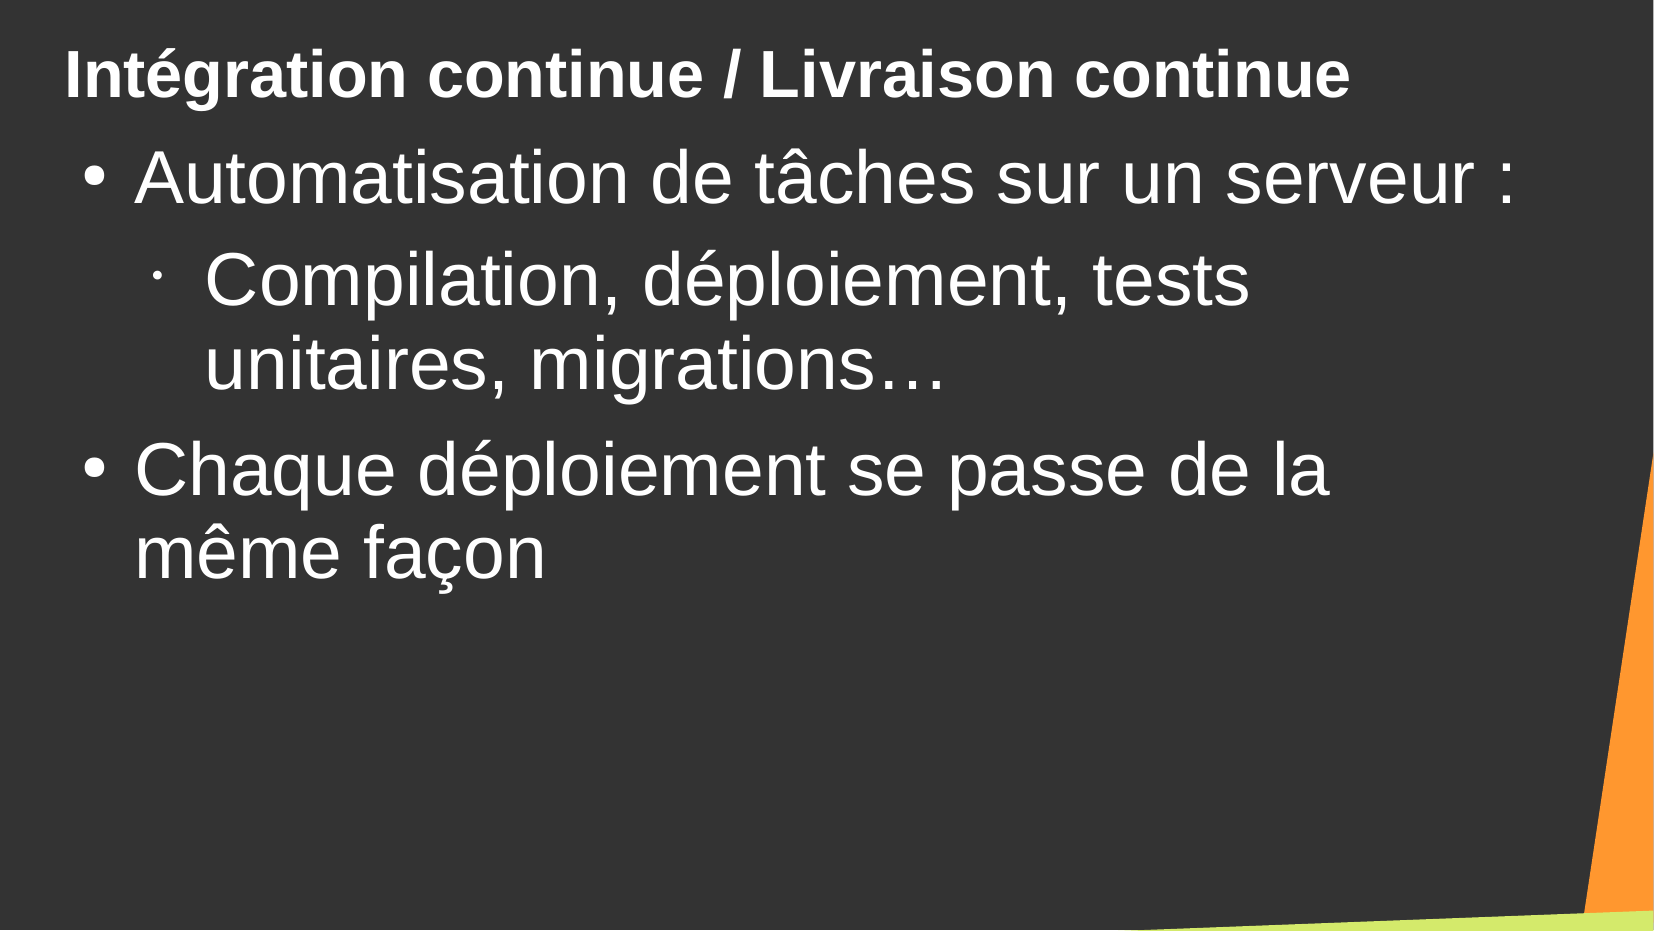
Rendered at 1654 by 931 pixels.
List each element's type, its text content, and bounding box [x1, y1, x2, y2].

text_box [1118, 448, 1654, 931]
list Automatisation de tâches sur un serveur : Compilation, déploiement, tests unitaires, migrations… Chaque déploiement se passe de la même façon [63, 135, 1542, 851]
title Intégration continue / Livraison continue [64, 37, 1388, 115]
